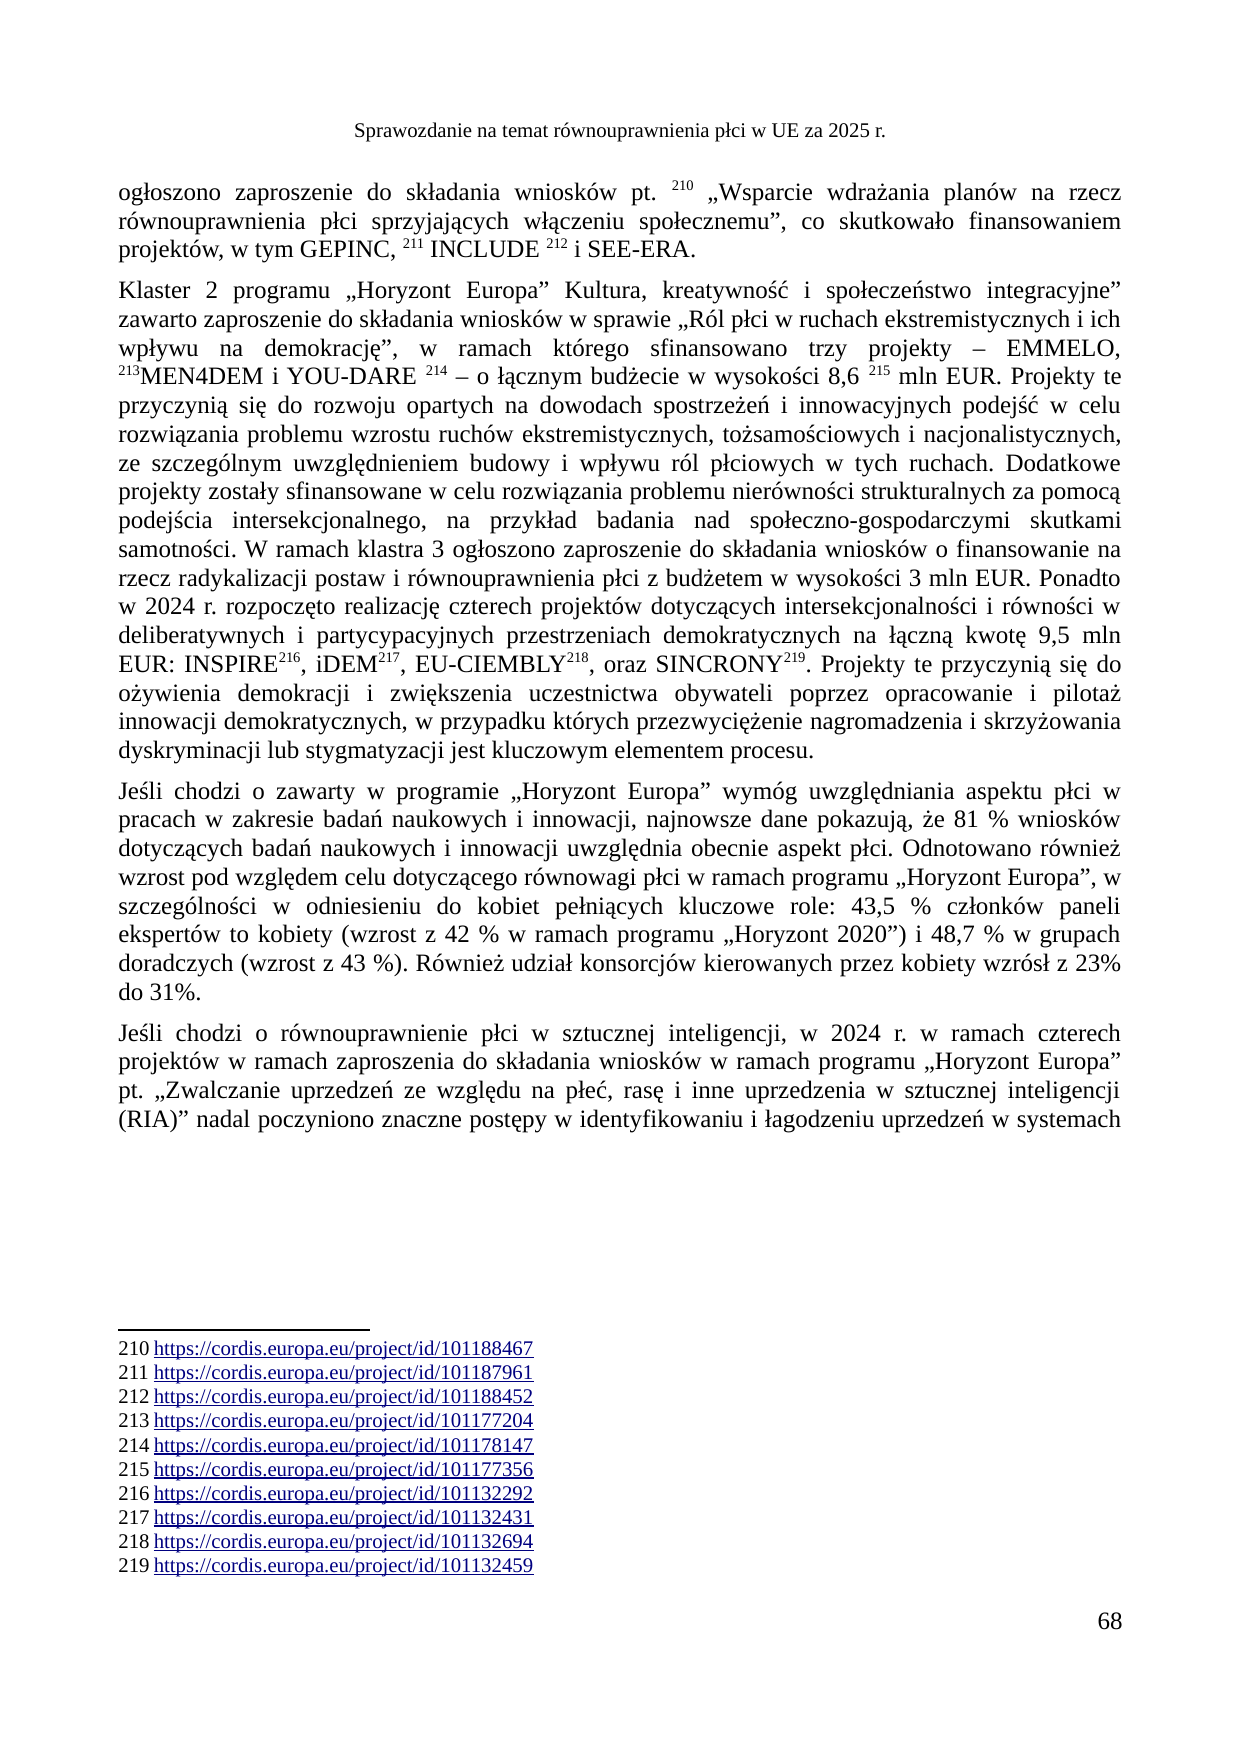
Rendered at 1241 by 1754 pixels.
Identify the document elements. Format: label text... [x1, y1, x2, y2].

text https://cordis.europa.eu/project/id/101132459 [118, 1553, 1122, 1577]
text https://cordis.europa.eu/project/id/101178147 [118, 1432, 1122, 1457]
text https://cordis.europa.eu/project/id/101177356 [118, 1457, 1122, 1481]
text https://cordis.europa.eu/project/id/101177204 [118, 1408, 1122, 1432]
text ogłoszono zaproszenie do składania wniosków pt. „Wsparcie wdrażania planów na rzecz równouprawnienia płci sprzyjających włączeniu społecznemu”, co skutkowało finansowaniem projektów, w tym GEPINC, INCLUDE i SEE-ERA. [118, 177, 1122, 263]
text https://cordis.europa.eu/project/id/101188467 [118, 1336, 1122, 1360]
text Klaster 2 programu „Horyzont Europa” Kultura, kreatywność i społeczeństwo integracyjne” zawarto zaproszenie do składania wniosków w sprawie „Ról płci w ruchach ekstremistycznych i ich wpływu na demokrację”, w ramach którego sfinansowano trzy projekty – EMMELO, MEN4DEM i YOU-DARE – o łącznym budżecie w wysokości 8,6 mln EUR. Projekty te przyczynią się do rozwoju opartych na dowodach spostrzeżeń i innowacyjnych podejść w celu rozwiązania problemu wzrostu ruchów ekstremistycznych, tożsamościowych i nacjonalistycznych, ze szczególnym uwzględnieniem budowy i wpływu ról płciowych w tych ruchach. Dodatkowe projekty zostały sfinansowane w celu rozwiązania problemu nierówności strukturalnych za pomocą podejścia intersekcjonalnego, na przykład badania nad społeczno-gospodarczymi skutkami samotności. W ramach klastra 3 ogłoszono zaproszenie do składania wniosków o finansowanie na rzecz radykalizacji postaw i równouprawnienia płci z budżetem w wysokości 3 mln EUR. Ponadto w 2024 r. rozpoczęto realizację czterech projektów dotyczących intersekcjonalności i równości w deliberatywnych i partycypacyjnych przestrzeniach demokratycznych na łączną kwotę 9,5 mln EUR: INSPIRE, iDEM, EU-CIEMBLY, oraz SINCRONY. Projekty te przyczynią się do ożywienia demokracji i zwiększenia uczestnictwa obywateli poprzez opracowanie i pilotaż innowacji demokratycznych, w przypadku których przezwyciężenie nagromadzenia i skrzyżowania dyskryminacji lub stygmatyzacji jest kluczowym elementem procesu. [118, 275, 1122, 764]
text Jeśli chodzi o równouprawnienie płci w sztucznej inteligencji, w 2024 r. w ramach czterech projektów w ramach zaproszenia do składania wniosków w ramach programu „Horyzont Europa” pt. „Zwalczanie uprzedzeń ze względu na płeć, rasę i inne uprzedzenia w sztucznej inteligencji (RIA)” nadal poczyniono znaczne postępy w identyfikowaniu i łagodzeniu uprzedzeń w systemach [118, 1018, 1122, 1133]
text https://cordis.europa.eu/project/id/101187961 [118, 1360, 1122, 1384]
text https://cordis.europa.eu/project/id/101132694 [118, 1529, 1122, 1553]
text https://cordis.europa.eu/project/id/101132292 [118, 1481, 1122, 1505]
text https://cordis.europa.eu/project/id/101132431 [118, 1505, 1122, 1529]
text Jeśli chodzi o zawarty w programie „Horyzont Europa” wymóg uwzględniania aspektu płci w pracach w zakresie badań naukowych i innowacji, najnowsze dane pokazują, że 81 % wniosków dotyczących badań naukowych i innowacji uwzględnia obecnie aspekt płci. Odnotowano również wzrost pod względem celu dotyczącego równowagi płci w ramach programu „Horyzont Europa”, w szczególności w odniesieniu do kobiet pełniących kluczowe role: 43,5 % członków paneli ekspertów to kobiety (wzrost z 42 % w ramach programu „Horyzont 2020”) i 48,7 % w grupach doradczych (wzrost z 43 %). Również udział konsorcjów kierowanych przez kobiety wzrósł z 23% do 31%. [118, 776, 1122, 1006]
text https://cordis.europa.eu/project/id/101188452 [118, 1384, 1122, 1408]
